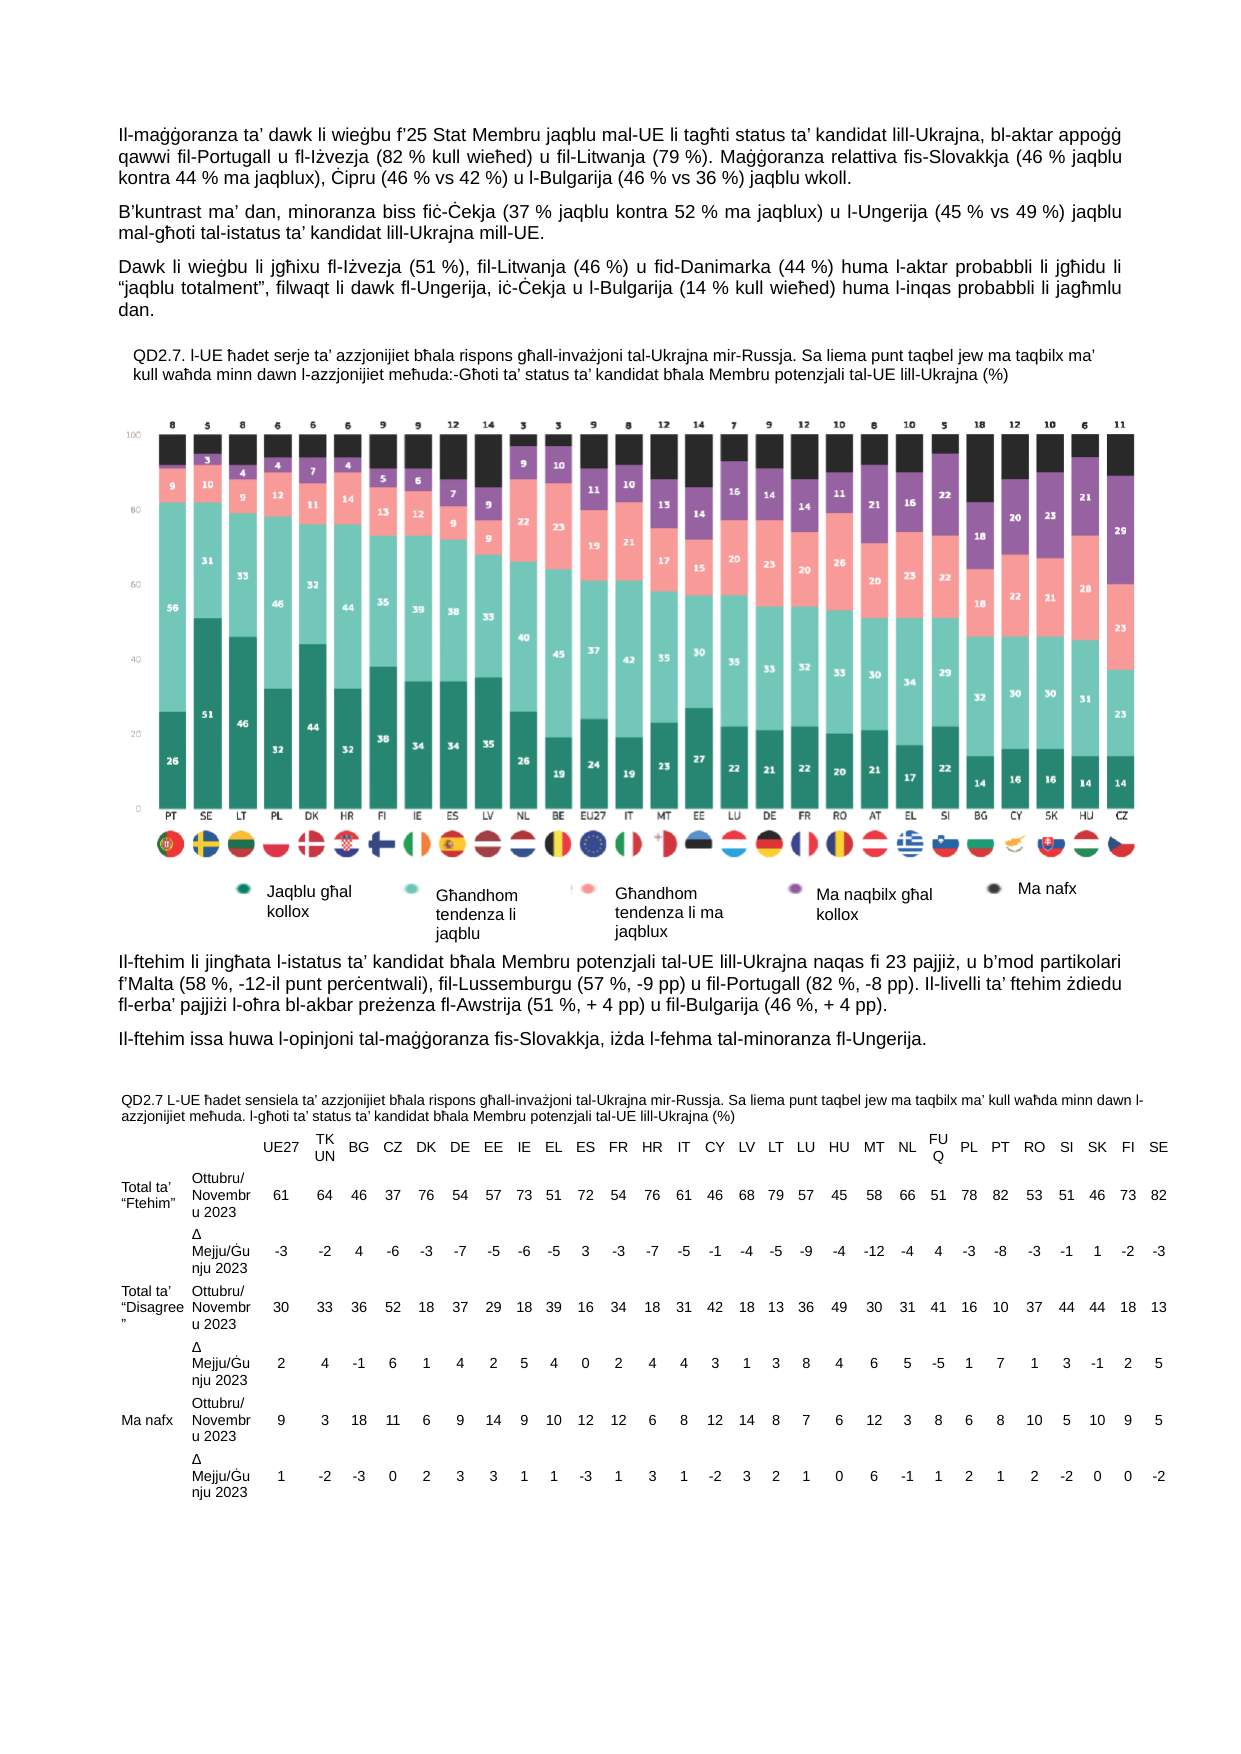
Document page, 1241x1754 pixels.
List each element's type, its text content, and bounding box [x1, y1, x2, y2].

table_cell Ottubru/Novembru 2023 [189, 1167, 254, 1223]
table_cell 73 [510, 1167, 538, 1223]
table_cell NL [892, 1128, 923, 1167]
table_cell 37 [443, 1279, 477, 1335]
table_cell 6 [954, 1392, 984, 1448]
table_cell 2 [409, 1448, 443, 1504]
table_cell 51 [538, 1167, 569, 1223]
table_cell 12 [569, 1392, 602, 1448]
table_cell IE [510, 1128, 538, 1167]
table_cell 82 [984, 1167, 1016, 1223]
table_cell 3 [569, 1223, 602, 1279]
table_cell 9 [254, 1392, 308, 1448]
table_cell Ma nafx [118, 1392, 189, 1448]
table_cell 18 [409, 1279, 443, 1335]
table_cell 9 [1114, 1392, 1142, 1448]
table_cell 8 [761, 1392, 790, 1448]
table_cell 72 [569, 1167, 602, 1223]
table_cell 3 [477, 1448, 510, 1504]
table_cell -2 [308, 1223, 341, 1279]
table_cell -1 [1081, 1335, 1114, 1392]
table_cell -3 [341, 1448, 376, 1504]
table_cell 1 [254, 1448, 308, 1504]
table_cell 64 [308, 1167, 341, 1223]
table_cell [118, 1448, 189, 1504]
table_cell 0 [376, 1448, 409, 1504]
table_cell 3 [308, 1392, 341, 1448]
table_cell 18 [510, 1279, 538, 1335]
table_cell 49 [822, 1279, 856, 1335]
table_cell ES [569, 1128, 602, 1167]
table_cell 44 [1053, 1279, 1081, 1335]
table_cell SK [1081, 1128, 1114, 1167]
table_cell 73 [1114, 1167, 1142, 1223]
table_cell RO [1016, 1128, 1052, 1167]
table_cell 78 [954, 1167, 984, 1223]
table_cell 54 [443, 1167, 477, 1223]
table_cell LV [732, 1128, 761, 1167]
table_cell 10 [984, 1279, 1016, 1335]
table_cell UE27 [254, 1128, 308, 1167]
table_cell -3 [1016, 1223, 1052, 1279]
table_cell MT [856, 1128, 892, 1167]
table_cell 8 [923, 1392, 954, 1448]
table_cell -5 [670, 1223, 698, 1279]
table_cell [118, 1223, 189, 1279]
text Il-ftehim issa huwa l-opinjoni tal-maġġoranza fis-Slovakkja, iżda l-fehma tal-minoranza fl-Ungerija. [118, 1027, 1122, 1049]
table_cell 57 [790, 1167, 822, 1223]
table_cell 4 [308, 1335, 341, 1392]
table_cell 18 [1114, 1279, 1142, 1335]
table_cell 41 [923, 1279, 954, 1335]
table_cell 51 [1053, 1167, 1081, 1223]
table_cell 1 [510, 1448, 538, 1504]
table_cell -1 [892, 1448, 923, 1504]
table_cell 1 [1016, 1335, 1052, 1392]
table_cell 6 [822, 1392, 856, 1448]
table_cell FR [602, 1128, 635, 1167]
table_cell 3 [1053, 1335, 1081, 1392]
table_cell 54 [602, 1167, 635, 1223]
table_cell 1 [984, 1448, 1016, 1504]
table_cell 5 [510, 1335, 538, 1392]
table_cell 6 [376, 1335, 409, 1392]
table_cell 12 [856, 1392, 892, 1448]
table_cell HR [635, 1128, 669, 1167]
table_cell [189, 1128, 254, 1167]
table_cell 52 [376, 1279, 409, 1335]
table_cell 3 [635, 1448, 669, 1504]
table_cell -3 [409, 1223, 443, 1279]
table_cell 1 [732, 1335, 761, 1392]
table_cell 12 [602, 1392, 635, 1448]
table_cell Δ Mejju/Ġunju 2023 [189, 1335, 254, 1392]
table_cell 10 [1016, 1392, 1052, 1448]
table_cell 0 [569, 1335, 602, 1392]
table_cell -1 [698, 1223, 732, 1279]
table_cell 30 [254, 1279, 308, 1335]
table_cell 4 [923, 1223, 954, 1279]
table_cell 8 [670, 1392, 698, 1448]
table_cell 9 [443, 1392, 477, 1448]
picture [121, 418, 1138, 861]
table_cell 1 [923, 1448, 954, 1504]
table_cell 3 [698, 1335, 732, 1392]
table_cell -5 [923, 1335, 954, 1392]
table_cell -6 [510, 1223, 538, 1279]
table_cell -2 [698, 1448, 732, 1504]
table_cell PL [954, 1128, 984, 1167]
table_cell 34 [602, 1279, 635, 1335]
table_cell -3 [1142, 1223, 1175, 1279]
text B’kuntrast ma’ dan, minoranza biss fiċ-Ċekja (37 % jaqblu kontra 52 % ma jaqblux) u l-Ungerija (45 % vs 49 %) jaqblu mal-għoti tal-istatus ta’ kandidat lill-Ukrajna mill-UE. [118, 201, 1122, 244]
table_cell 4 [635, 1335, 669, 1392]
table_cell 82 [1142, 1167, 1175, 1223]
table_cell 42 [698, 1279, 732, 1335]
table_cell 14 [477, 1392, 510, 1448]
table_cell 2 [602, 1335, 635, 1392]
table_cell Ottubru/Novembru 2023 [189, 1392, 254, 1448]
table_cell 5 [892, 1335, 923, 1392]
table_cell 13 [761, 1279, 790, 1335]
table_cell [118, 1335, 189, 1392]
table_cell 4 [443, 1335, 477, 1392]
table_cell 45 [822, 1167, 856, 1223]
text Il-maġġoranza ta’ dawk li wieġbu f’25 Stat Membru jaqblu mal-UE li tagħti status ta’ kandidat lill-Ukrajna, bl-aktar appoġġ qawwi fil-Portugall u fl-Iżvezja (82 % kull wieħed) u fil-Litwanja (79 %). Maġġoranza relattiva fis-Slovakkja (46 % jaqblu kontra 44 % ma jaqblux), Ċipru (46 % vs 42 %) u l-Bulgarija (46 % vs 36 %) jaqblu wkoll. [118, 124, 1122, 189]
table_cell 29 [477, 1279, 510, 1335]
table_cell FI [1114, 1128, 1142, 1167]
table_cell 66 [892, 1167, 923, 1223]
text Il-ftehim li jingħata l-istatus ta’ kandidat bħala Membru potenzjali tal-UE lill-Ukrajna naqas fi 23 pajjiż, u b’mod partikolari f’Malta (58 %, -12-il punt perċentwali), fil-Lussemburgu (57 %, -9 pp) u fil-Portugall (82 %, -8 pp). Il-livelli ta’ ftehim żdiedu fl-erba’ pajjiżi l-oħra bl-akbar preżenza fl-Awstrija (51 %, + 4 pp) u fil-Bulgarija (46 %, + 4 pp). [118, 332, 1122, 1015]
table_cell -4 [822, 1223, 856, 1279]
table_cell Ottubru/Novembru 2023 [189, 1279, 254, 1335]
picture [221, 870, 1009, 908]
table_cell 18 [341, 1392, 376, 1448]
table_cell 7 [984, 1335, 1016, 1392]
table_cell -1 [341, 1335, 376, 1392]
table_cell 3 [443, 1448, 477, 1504]
table_cell 4 [341, 1223, 376, 1279]
table_cell 44 [1081, 1279, 1114, 1335]
table_cell 0 [822, 1448, 856, 1504]
table_cell -5 [477, 1223, 510, 1279]
table_cell DE [443, 1128, 477, 1167]
table_cell 7 [790, 1392, 822, 1448]
table_cell CZ [376, 1128, 409, 1167]
table_cell 16 [569, 1279, 602, 1335]
table_cell 10 [1081, 1392, 1114, 1448]
table_cell EL [538, 1128, 569, 1167]
table_cell 30 [856, 1279, 892, 1335]
table_cell -5 [761, 1223, 790, 1279]
table_cell IT [670, 1128, 698, 1167]
table_cell Δ Mejju/Ġunju 2023 [189, 1448, 254, 1504]
table_cell 5 [1142, 1392, 1175, 1448]
table_cell 1 [538, 1448, 569, 1504]
table_cell EE [477, 1128, 510, 1167]
table_cell 14 [732, 1392, 761, 1448]
table_cell BG [341, 1128, 376, 1167]
table_cell 61 [254, 1167, 308, 1223]
table_cell 1 [790, 1448, 822, 1504]
table_cell 1 [670, 1448, 698, 1504]
table_cell 5 [1142, 1335, 1175, 1392]
table_cell 9 [510, 1392, 538, 1448]
table_cell 76 [409, 1167, 443, 1223]
table_cell FUQ [923, 1128, 954, 1167]
table_cell 46 [698, 1167, 732, 1223]
table_cell -2 [1142, 1448, 1175, 1504]
table_cell -6 [376, 1223, 409, 1279]
table_cell 61 [670, 1167, 698, 1223]
table_cell 6 [856, 1335, 892, 1392]
table_cell 31 [670, 1279, 698, 1335]
table_cell SE [1142, 1128, 1175, 1167]
table_cell 8 [790, 1335, 822, 1392]
table_cell 6 [409, 1392, 443, 1448]
table_cell LU [790, 1128, 822, 1167]
table_cell [118, 1128, 189, 1167]
table_cell 51 [923, 1167, 954, 1223]
table_cell 76 [635, 1167, 669, 1223]
table_cell 46 [1081, 1167, 1114, 1223]
table_cell -7 [443, 1223, 477, 1279]
table_cell 12 [698, 1392, 732, 1448]
table_cell HU [822, 1128, 856, 1167]
table_cell 36 [341, 1279, 376, 1335]
table_cell 33 [308, 1279, 341, 1335]
table_cell 0 [1081, 1448, 1114, 1504]
table_cell SI [1053, 1128, 1081, 1167]
table_cell 39 [538, 1279, 569, 1335]
table_cell 6 [635, 1392, 669, 1448]
table_cell 1 [954, 1335, 984, 1392]
table_cell 5 [1053, 1392, 1081, 1448]
table_cell 18 [635, 1279, 669, 1335]
table_cell -1 [1053, 1223, 1081, 1279]
table_cell 0 [1114, 1448, 1142, 1504]
table_cell 36 [790, 1279, 822, 1335]
table_cell 68 [732, 1167, 761, 1223]
table_cell -2 [1114, 1223, 1142, 1279]
table_cell 37 [1016, 1279, 1052, 1335]
table_cell -4 [892, 1223, 923, 1279]
table_cell Δ Mejju/Ġunju 2023 [189, 1223, 254, 1279]
table_cell 2 [1016, 1448, 1052, 1504]
table_cell Total ta’ “Disagree” [118, 1279, 189, 1335]
table_cell 3 [892, 1392, 923, 1448]
table_cell -9 [790, 1223, 822, 1279]
table_cell 4 [670, 1335, 698, 1392]
table_cell 46 [341, 1167, 376, 1223]
table_cell 1 [1081, 1223, 1114, 1279]
table_cell -3 [254, 1223, 308, 1279]
table_cell PT [984, 1128, 1016, 1167]
table_cell 2 [254, 1335, 308, 1392]
table_cell Total ta’ “Ftehim” [118, 1167, 189, 1223]
table_cell -5 [538, 1223, 569, 1279]
table_cell 8 [984, 1392, 1016, 1448]
table_cell 4 [538, 1335, 569, 1392]
table_cell 1 [409, 1335, 443, 1392]
table_cell 2 [1114, 1335, 1142, 1392]
table_cell TKUN [308, 1128, 341, 1167]
table_cell 31 [892, 1279, 923, 1335]
table_cell -2 [1053, 1448, 1081, 1504]
table_cell 16 [954, 1279, 984, 1335]
table_cell -3 [954, 1223, 984, 1279]
table_cell 4 [822, 1335, 856, 1392]
table_cell -4 [732, 1223, 761, 1279]
table_cell CY [698, 1128, 732, 1167]
table_cell 18 [732, 1279, 761, 1335]
table_cell -3 [569, 1448, 602, 1504]
table_cell 2 [761, 1448, 790, 1504]
table_cell 3 [732, 1448, 761, 1504]
table_cell 58 [856, 1167, 892, 1223]
table_cell 2 [954, 1448, 984, 1504]
table_cell 10 [538, 1392, 569, 1448]
table_cell -7 [635, 1223, 669, 1279]
table_cell -2 [308, 1448, 341, 1504]
text Dawk li wieġbu li jgħixu fl-Iżvezja (51 %), fil-Litwanja (46 %) u fid-Danimarka (44 %) huma l-aktar probabbli li jgħidu li “jaqblu totalment”, filwaqt li dawk fl-Ungerija, iċ-Ċekja u l-Bulgarija (14 % kull wieħed) huma l-inqas probabbli li jagħmlu dan. [118, 256, 1122, 320]
table_cell 11 [376, 1392, 409, 1448]
table_cell DK [409, 1128, 443, 1167]
table_cell 37 [376, 1167, 409, 1223]
table_cell LT [761, 1128, 790, 1167]
table_cell 13 [1142, 1279, 1175, 1335]
table_header QD2.7 L-UE ħadet sensiela ta’ azzjonijiet bħala rispons għall-invażjoni tal-Ukrajna mir-Russja. Sa liema punt taqbel jew ma taqbilx ma’ kull waħda minn dawn l-azzjonijiet meħuda. l-għoti ta’ status ta’ kandidat bħala Membru potenzjali tal-UE lill-Ukrajna (%) [118, 1088, 1175, 1128]
table_cell 6 [856, 1448, 892, 1504]
table_cell 1 [602, 1448, 635, 1504]
table_cell 57 [477, 1167, 510, 1223]
table_cell -3 [602, 1223, 635, 1279]
table_cell -12 [856, 1223, 892, 1279]
table_cell 79 [761, 1167, 790, 1223]
table_cell -8 [984, 1223, 1016, 1279]
table_cell 2 [477, 1335, 510, 1392]
table_cell 53 [1016, 1167, 1052, 1223]
table_cell 3 [761, 1335, 790, 1392]
